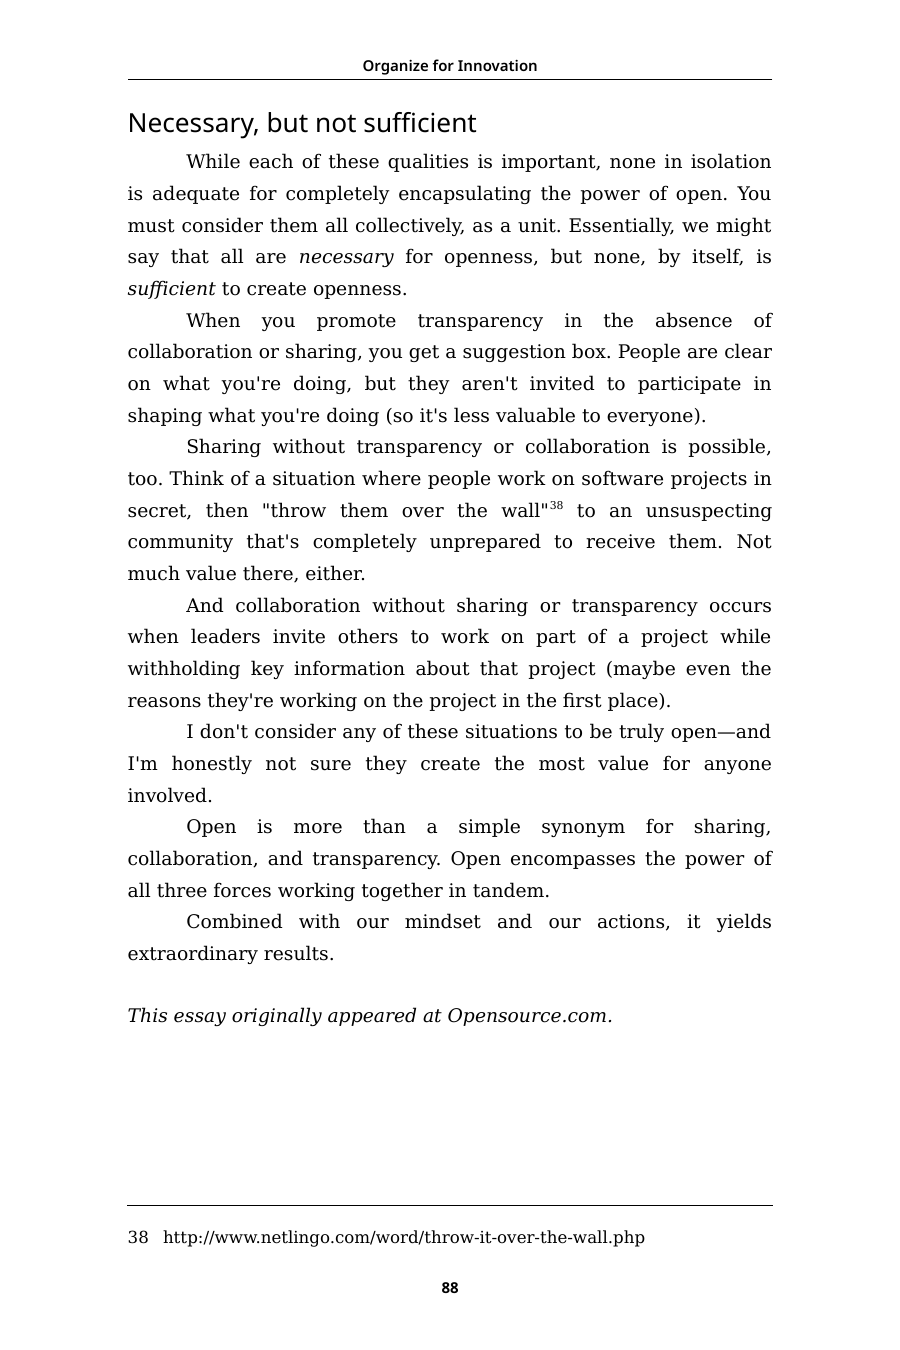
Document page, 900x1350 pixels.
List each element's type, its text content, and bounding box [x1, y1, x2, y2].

text Open is more than a simple synonym for sharing, collaboration, and transparency. Open encompasses the power of all three forces working together in tandem. [127, 817, 772, 902]
text http://www.netlingo.com/word/throw-it-over-the-wall.php [127, 1228, 772, 1247]
text While each of these qualities is important, none in isolation is adequate for completely encapsulating the power of open. You must consider them all collectively, as a unit. Essentially, we might say that all are necessary for openness, but none, by itself, is sufficient to create openness. [127, 152, 772, 300]
text I don't consider any of these situations to be truly open—and I'm honestly not sure they create the most value for anyone involved. [127, 722, 772, 807]
subtitle Necessary, but not sufficient [127, 109, 772, 139]
text And collaboration without sharing or transparency occurs when leaders invite others to work on part of a project while withholding key information about that project (maybe even the reasons they're working on the project in the first place). [127, 595, 772, 712]
text When you promote transparency in the absence of collaboration or sharing, you get a suggestion box. People are clear on what you're doing, but they aren't invited to participate in shaping what you're doing (so it's less valuable to everyone). [127, 310, 772, 427]
text This essay originally appeared at Opensource.com. [127, 1005, 772, 1027]
text Sharing without transparency or collaboration is possible, too. Think of a situation where people work on software projects in secret, then "throw them over the wall" to an unsuspecting community that's completely unprepared to receive them. Not much value there, either. [127, 437, 772, 585]
text Combined with our mindset and our actions, it yields extraordinary results. [127, 912, 772, 965]
